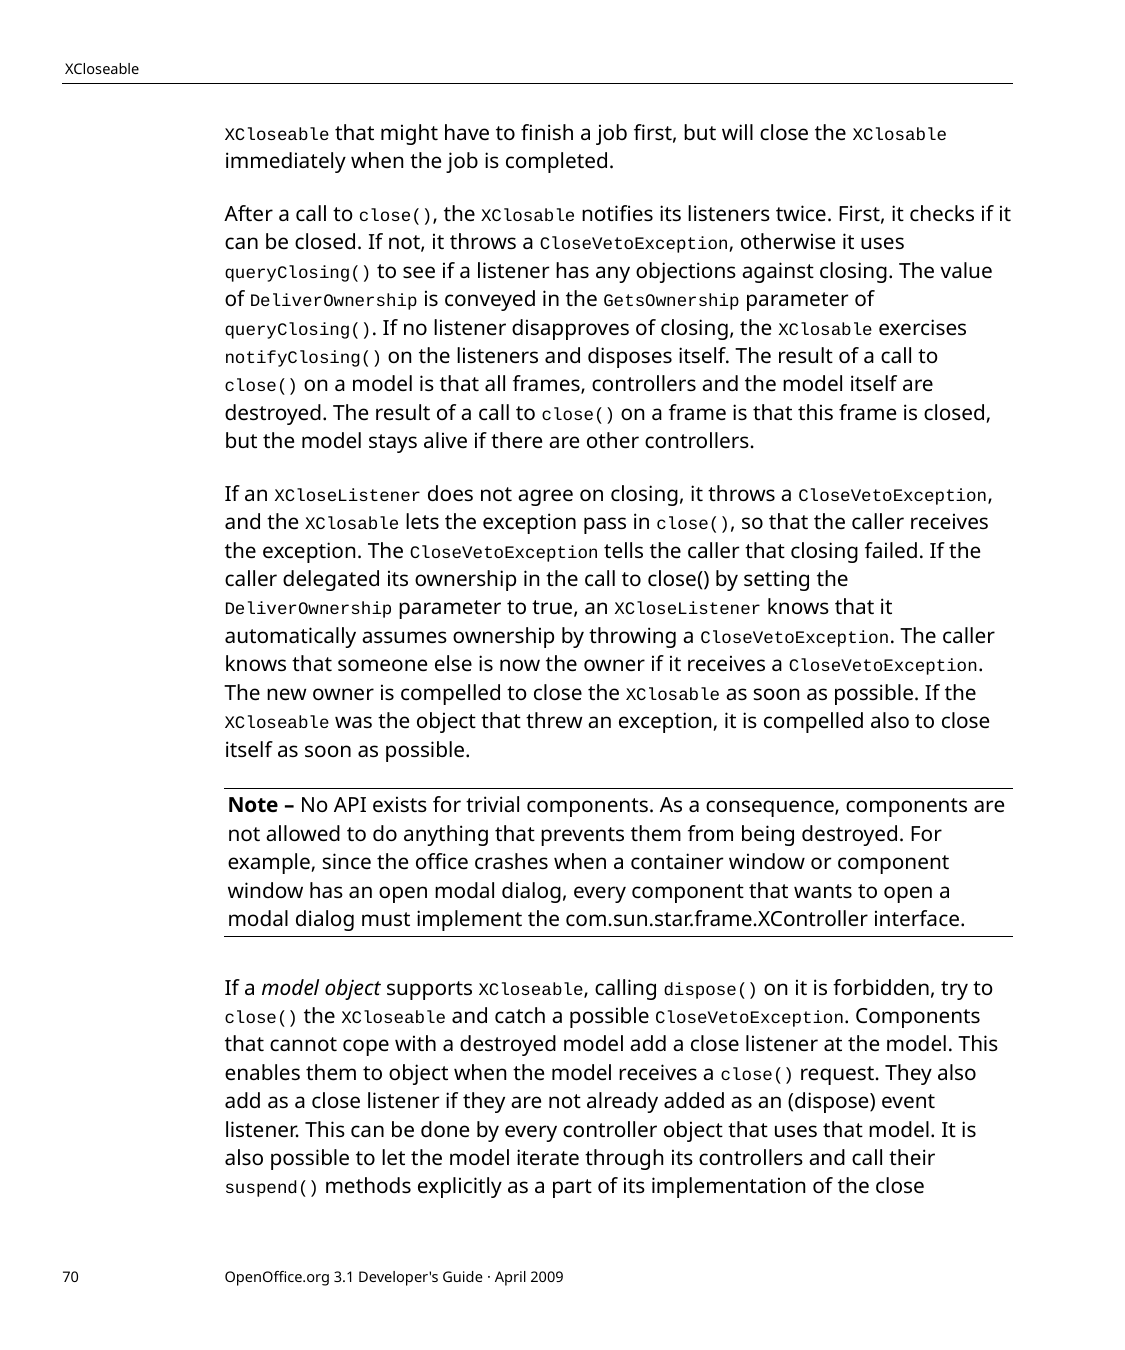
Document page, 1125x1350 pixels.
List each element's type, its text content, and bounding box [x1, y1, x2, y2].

text If a model object supports XCloseable, calling dispose() on it is forbidden, try to close() the XCloseable and catch a possible CloseVetoException. Components that cannot cope with a destroyed model add a close listener at the model. This enables them to object when the model receives a close() request. They also add as a close listener if they are not already added as an (dispose) event listener. This can be done by every controller object that uses that model. It is also possible to let the model iterate through its controllers and call their suspend() methods explicitly as a part of its implementation of the close [224, 973, 1013, 1200]
text XCloseable that might have to finish a job first, but will close the XClosable immediately when the job is completed. [224, 118, 1013, 175]
text If an XCloseListener does not agree on closing, it throws a CloseVetoException, and the XClosable lets the exception pass in close(), so that the caller receives the exception. The CloseVetoException tells the caller that closing failed. If the caller delegated its ownership in the call to close() by setting the DeliverOwnership parameter to true, an XCloseListener knows that it automatically assumes ownership by throwing a CloseVetoException. The caller knows that someone else is now the owner if it receives a CloseVetoException. The new owner is compelled to close the XClosable as soon as possible. If the XCloseable was the object that threw an exception, it is compelled also to close itself as soon as possible. [224, 479, 1013, 763]
text After a call to close(), the XClosable notifies its listeners twice. First, it checks if it can be closed. If not, it throws a CloseVetoException, otherwise it uses queryClosing() to see if a listener has any objections against closing. The value of DeliverOwnership is conveyed in the GetsOwnership parameter of queryClosing(). If no listener disapproves of closing, the XClosable exercises notifyClosing() on the listeners and disposes itself. The result of a call to close() on a model is that all frames, controllers and the model itself are destroyed. The result of a call to close() on a frame is that this frame is closed, but the model stays alive if there are other controllers. [224, 199, 1013, 455]
list No API exists for trivial components. As a consequence, components are not allowed to do anything that prevents them from being destroyed. For example, since the office crashes when a container window or component window has an open modal dialog, every component that wants to open a modal dialog must implement the com.sun.star.frame.XController interface. [224, 789, 1013, 936]
